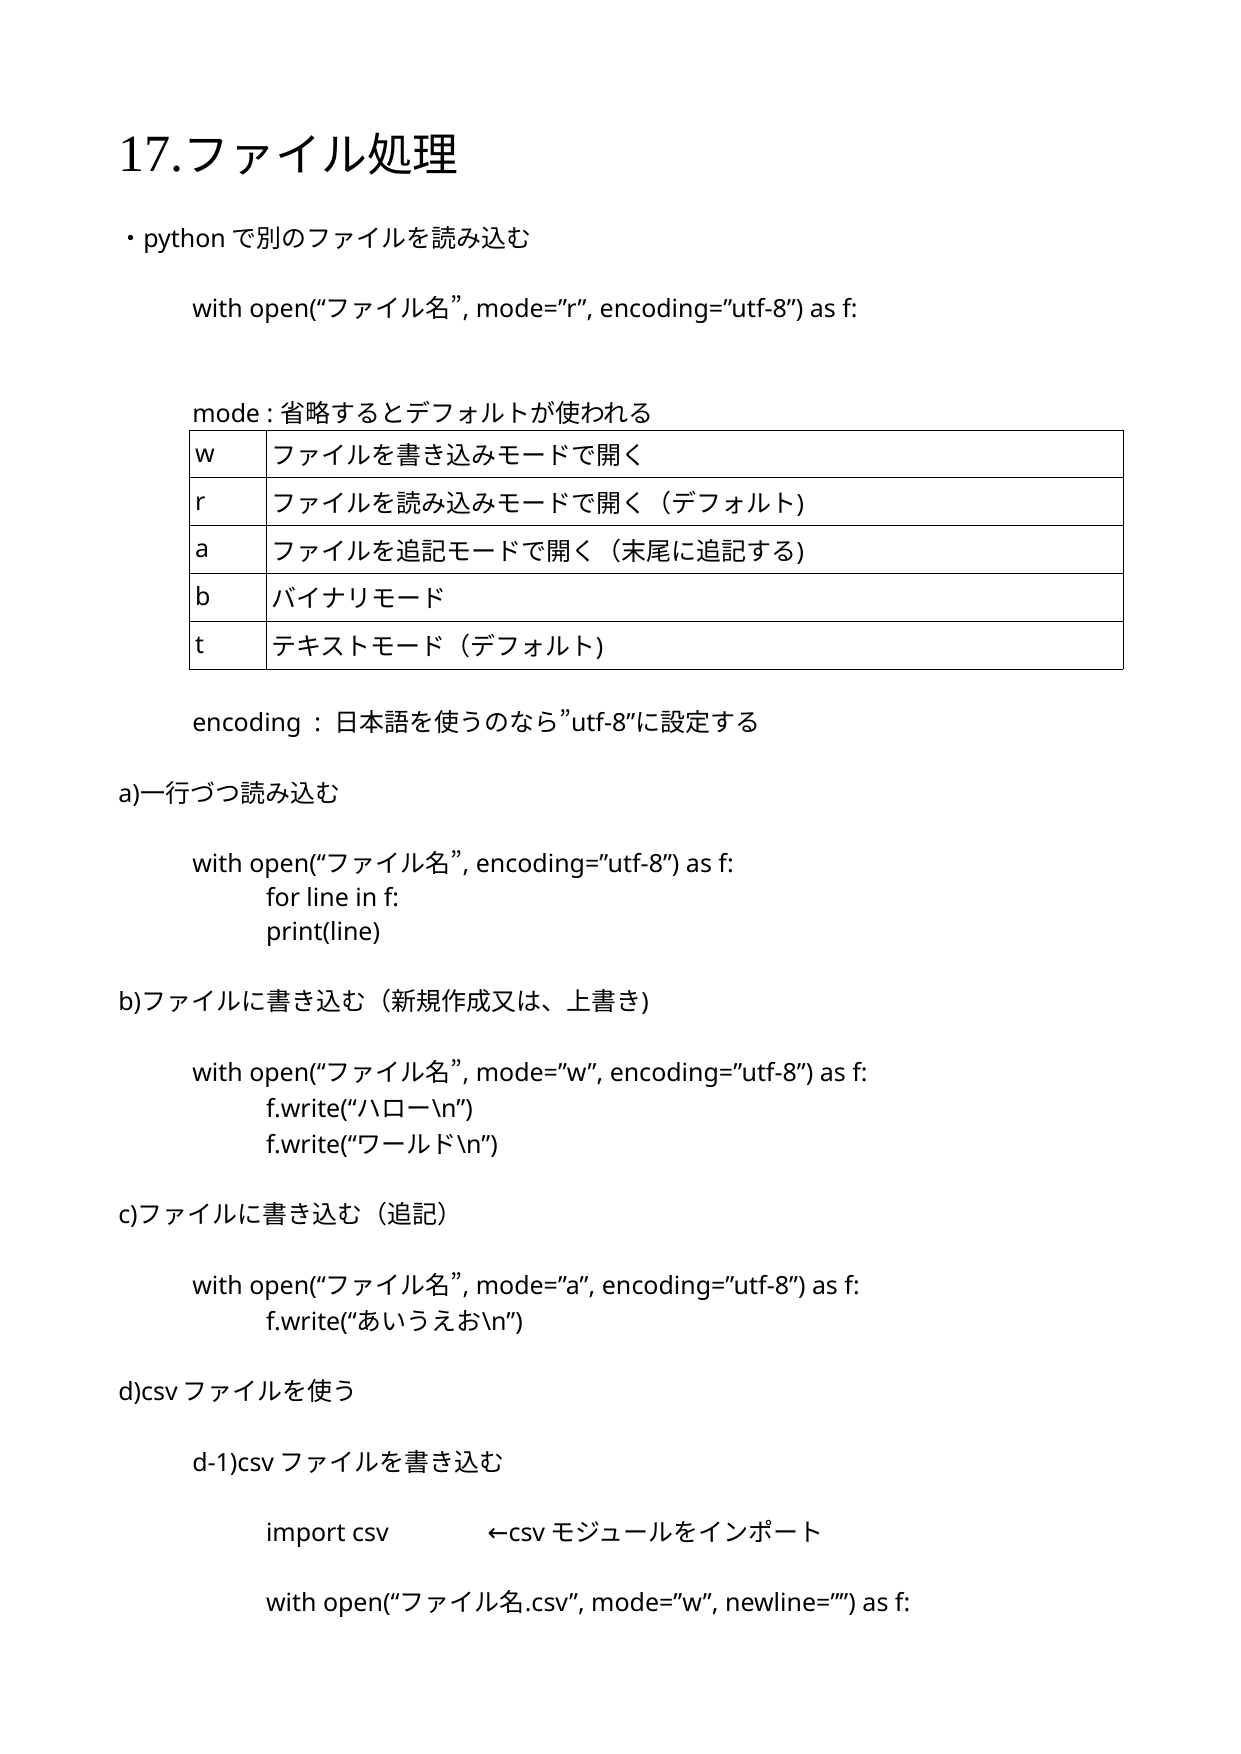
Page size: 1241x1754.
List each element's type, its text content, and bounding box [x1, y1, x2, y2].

table_header ファイルを書き込みモードで開く [267, 431, 1123, 477]
text import csv ←csvモジュールをインポート [118, 1512, 1122, 1549]
text mode : 省略するとデフォルトが使われる [118, 393, 1122, 429]
text c)ファイルに書き込む（追記） [118, 1195, 1122, 1231]
text with open(“ファイル名”, mode=”r”, encoding=”utf-8”) as f: [118, 289, 1122, 325]
table_cell b [190, 574, 266, 621]
text b)ファイルに書き込む（新規作成又は、上書き) [118, 982, 1122, 1018]
table_cell ファイルを追記モードで開く（末尾に追記する) [267, 526, 1123, 573]
text for line in f: [118, 879, 1122, 914]
text f.write(“ハロー\n”) [118, 1088, 1122, 1124]
text with open(“ファイル名”, encoding=”utf-8”) as f: [118, 843, 1122, 879]
text f.write(“あいうえお\n”) [118, 1301, 1122, 1338]
table_cell t [190, 622, 266, 668]
text d)csvファイルを使う [118, 1372, 1122, 1408]
text encoding : 日本語を使うのなら”utf-8”に設定する [118, 703, 1122, 739]
text with open(“ファイル名”, mode=”a”, encoding=”utf-8”) as f: [118, 1265, 1122, 1301]
text with open(“ファイル名”, mode=”w”, encoding=”utf-8”) as f: [118, 1052, 1122, 1088]
text d-1)csvファイルを書き込む [118, 1442, 1122, 1478]
table_cell r [190, 478, 266, 525]
text with open(“ファイル名.csv”, mode=”w”, newline=””) as f: [118, 1583, 1122, 1619]
text f.write(“ワールド\n”) [118, 1124, 1122, 1161]
text 17.ファイル処理 [118, 118, 1122, 184]
text ・pythonで別のファイルを読み込む [118, 218, 1122, 255]
table_cell テキストモード（デフォルト) [267, 622, 1123, 668]
table_cell ファイルを読み込みモードで開く（デフォルト) [267, 478, 1123, 525]
table_cell バイナリモード [267, 574, 1123, 621]
table_header w [190, 431, 266, 477]
table_cell a [190, 526, 266, 573]
text a)一行づつ読み込む [118, 773, 1122, 809]
text print(line) [118, 914, 1122, 948]
